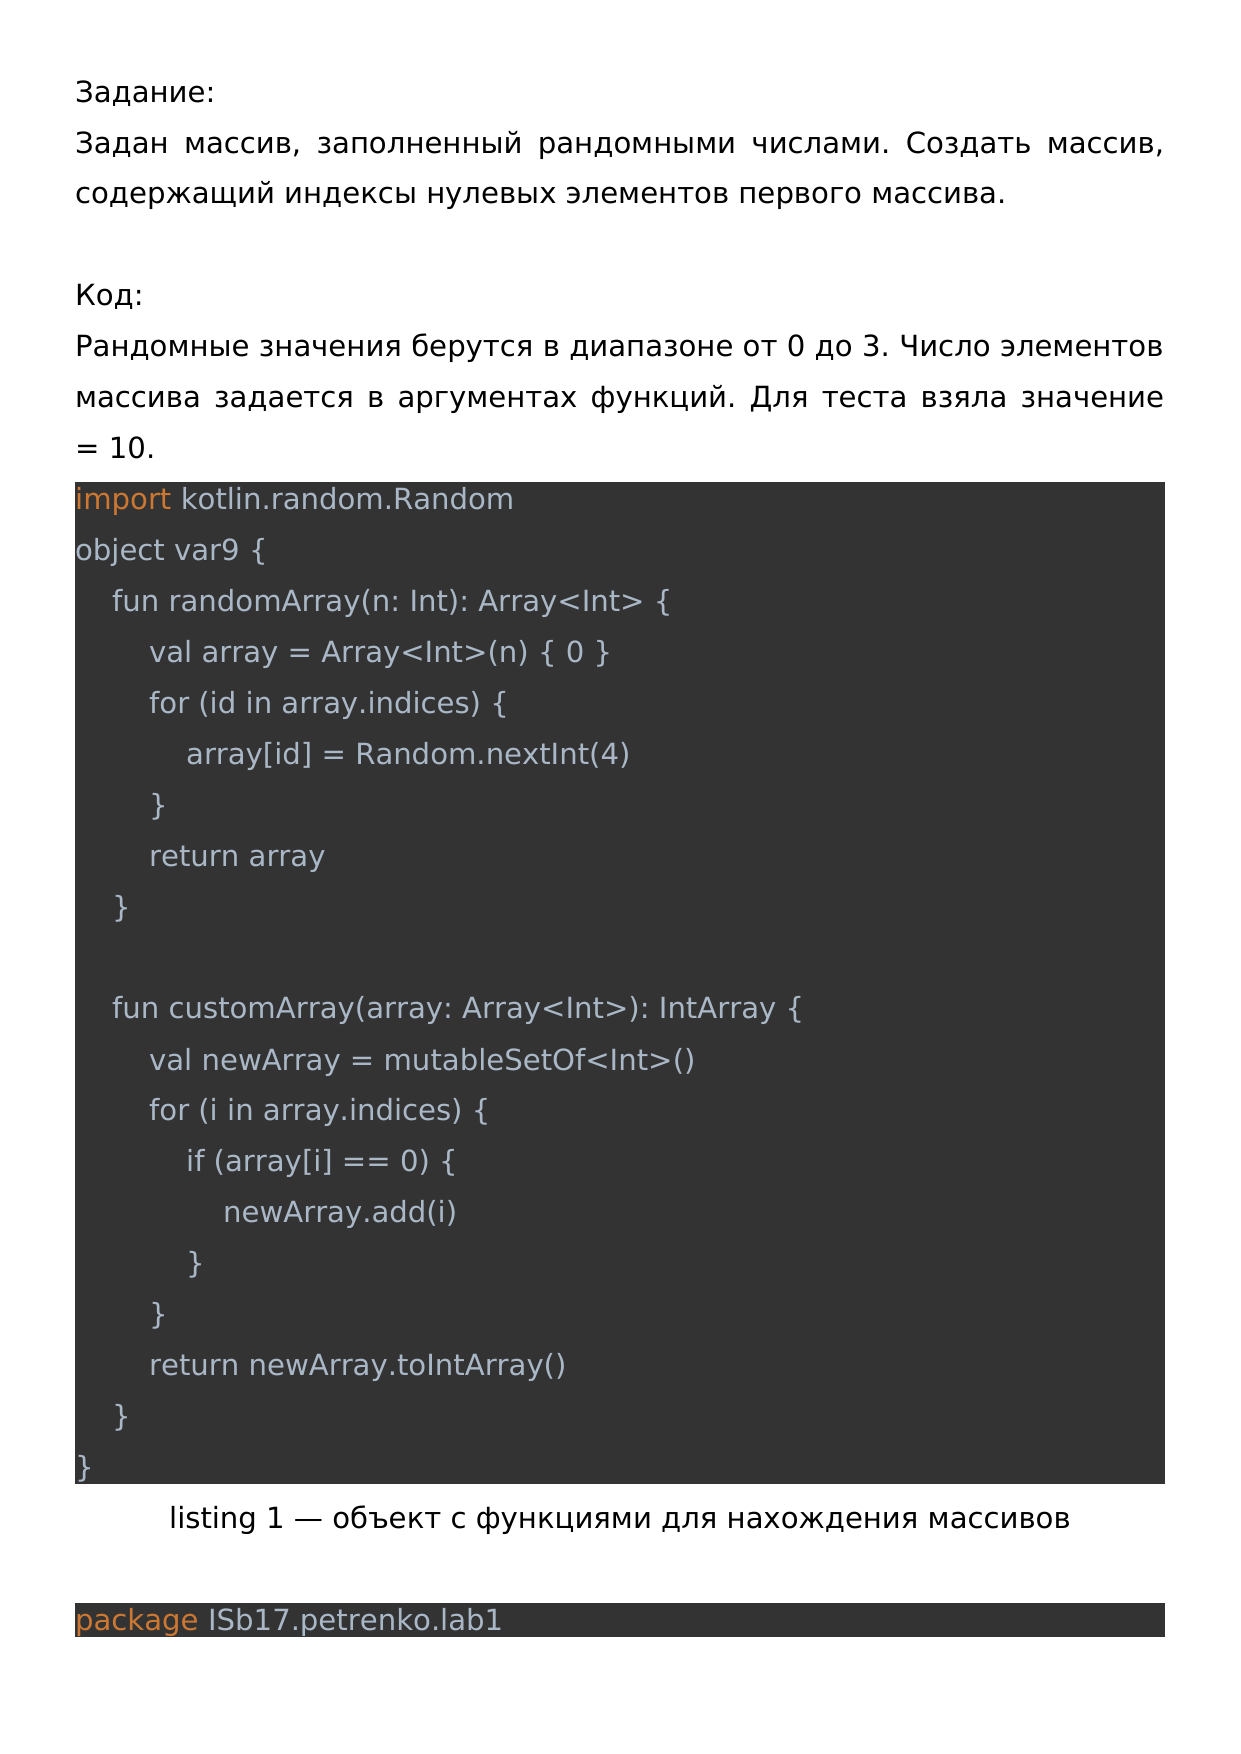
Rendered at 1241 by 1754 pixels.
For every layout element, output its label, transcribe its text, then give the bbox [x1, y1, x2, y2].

text Код: [75, 279, 1165, 313]
text Рандомные значения берутся в диапазоне от 0 до 3. Число элементов массива задается в аргументах функций. Для теста взяла значение = 10. [75, 330, 1165, 466]
text fun randomArray(n: Int): Array<Int> { [75, 584, 1165, 618]
text } [75, 1450, 1165, 1484]
text import kotlin.random.Random [75, 482, 1165, 516]
text array[id] = Random.nextInt(4) [75, 737, 1165, 771]
text listing 1 — объект с функциями для нахождения массивов [75, 1501, 1165, 1535]
text } [75, 788, 1165, 822]
text } [75, 1297, 1165, 1331]
text newArray.add(i) [75, 1196, 1165, 1229]
text object var9 { [75, 533, 1165, 567]
text for (id in array.indices) { [75, 686, 1165, 720]
text Задание: [75, 75, 1165, 109]
text for (i in array.indices) { [75, 1094, 1165, 1128]
text } [75, 890, 1165, 924]
text return newArray.toIntArray() [75, 1348, 1165, 1382]
text val newArray = mutableSetOf<Int>() [75, 1043, 1165, 1077]
text package ISb17.petrenko.lab1 [75, 1603, 1165, 1637]
text } [75, 1247, 1165, 1281]
text fun customArray(array: Array<Int>): IntArray { [75, 992, 1165, 1026]
text Задан массив, заполненный рандомными числами. Создать массив, содержащий индексы нулевых элементов первого массива. [75, 126, 1165, 211]
text return array [75, 839, 1165, 873]
text val array = Array<Int>(n) { 0 } [75, 635, 1165, 669]
text if (array[i] == 0) { [75, 1145, 1165, 1179]
text } [75, 1399, 1165, 1433]
